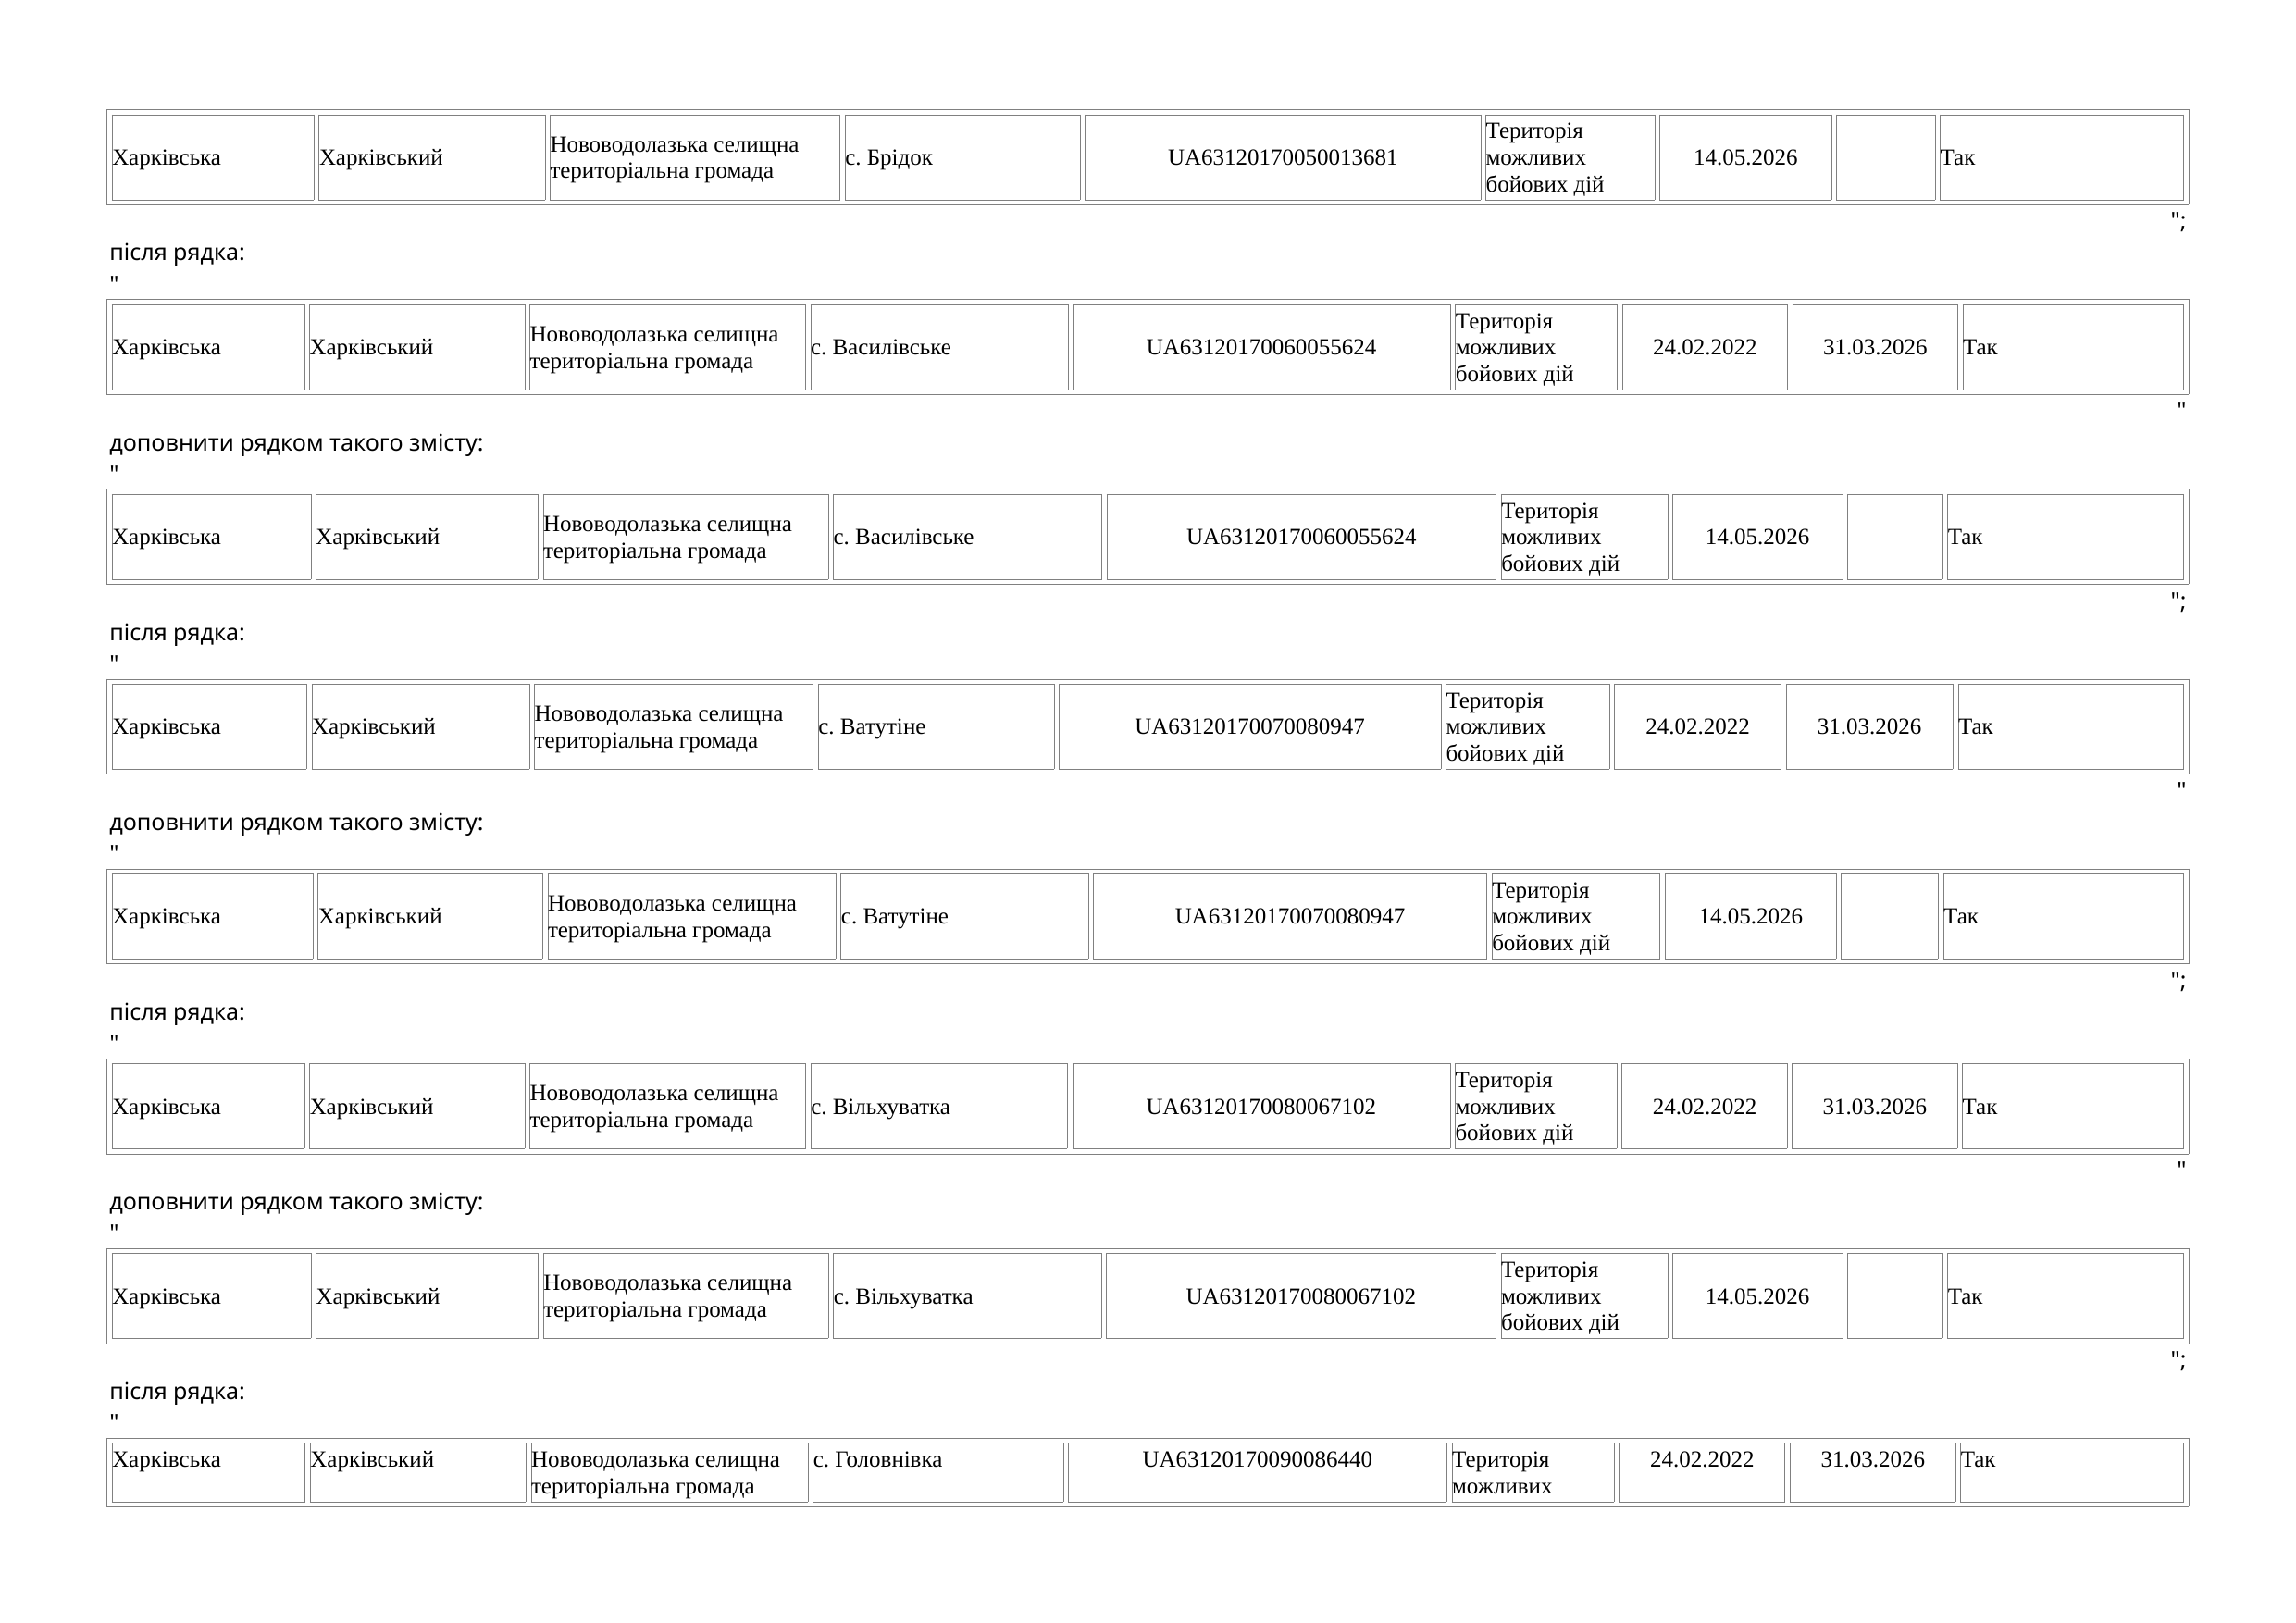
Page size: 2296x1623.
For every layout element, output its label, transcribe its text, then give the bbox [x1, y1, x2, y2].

text " [109, 647, 2186, 678]
table_header 14.05.2026 [1669, 1249, 1844, 1338]
table_header Територія можливих бойових дій [1483, 110, 1657, 200]
table_header 31.03.2026 [1783, 680, 1955, 769]
table_header Так [1941, 870, 2186, 959]
table_header [1842, 874, 1938, 959]
text " [109, 267, 2186, 299]
table_header 24.02.2022 [1620, 1059, 1790, 1148]
table_header Так [1955, 680, 2186, 769]
table_header Територія можливих бойових дій [1498, 489, 1669, 579]
table_header [1844, 489, 1945, 579]
table_header с. Ватутіне [838, 870, 1091, 959]
table_header с. Головнівка [811, 1439, 1065, 1502]
table_header UA63120170060055624 [1070, 300, 1453, 390]
table_header Харківський [316, 110, 547, 200]
table_header 31.03.2026 [1787, 1439, 1958, 1502]
table_header Харківська [109, 1059, 307, 1148]
table_header 14.05.2026 [1657, 110, 1834, 200]
table_header Нововодолазька селищна територіальна громада [527, 1059, 808, 1148]
table_header Так [1960, 300, 2186, 390]
table_header Харківський [307, 1059, 527, 1148]
table_header Нововодолазька селищна територіальна громада [545, 870, 838, 959]
table_header Так [1938, 110, 2186, 200]
table_header Нововодолазька селищна територіальна громада [540, 489, 830, 579]
table_header Харківський [306, 300, 527, 390]
table_header Так [1945, 489, 2186, 579]
table_header Нововодолазька селищна територіальна громада [547, 110, 842, 200]
table_header [1839, 870, 1941, 959]
table_header Територія можливих бойових дій [1452, 1059, 1620, 1148]
table_header 24.02.2022 [1617, 1439, 1787, 1502]
table_header [1848, 495, 1942, 579]
table_header [1834, 110, 1937, 200]
text "; [109, 964, 2186, 996]
table_header Територія можливих [1449, 1439, 1617, 1502]
table_header 14.05.2026 [1662, 870, 1839, 959]
text " [109, 1406, 2186, 1438]
table_header 31.03.2026 [1790, 1059, 1959, 1148]
table_header UA63120170070080947 [1057, 680, 1443, 769]
table_header Харківський [309, 680, 531, 769]
table_header с. Вільхуватка [808, 1059, 1070, 1148]
text " [109, 1155, 2186, 1185]
table_header Харківська [109, 680, 309, 769]
text після рядка: [109, 615, 2186, 647]
table_header Територія можливих бойових дій [1443, 680, 1612, 769]
table_header Так [1945, 1249, 2186, 1338]
table_header Харківський [314, 1249, 540, 1338]
text доповнити рядком такого змісту: [109, 426, 2186, 457]
text доповнити рядком такого змісту: [109, 805, 2186, 836]
table_header Територія можливих бойових дій [1498, 1249, 1669, 1338]
table_header 14.05.2026 [1670, 489, 1844, 579]
table_header UA63120170080067102 [1104, 1249, 1498, 1338]
table_header [1848, 1254, 1942, 1338]
text " [109, 774, 2186, 805]
table_header UA63120170090086440 [1065, 1439, 1449, 1502]
table_header Харківська [109, 110, 316, 200]
table_header UA63120170070080947 [1091, 870, 1489, 959]
table_header Нововодолазька селищна територіальна громада [532, 680, 815, 769]
table_header Харківський [313, 489, 540, 579]
table_header [1837, 116, 1935, 200]
table_header Так [1960, 1059, 2186, 1148]
table_header Харківський [316, 870, 545, 959]
table_header Нововодолазька селищна територіальна громада [540, 1249, 831, 1338]
table_header с. Ватутіне [815, 680, 1057, 769]
table_header с. Василівське [831, 489, 1104, 579]
text " [109, 1026, 2186, 1059]
text " [109, 457, 2186, 489]
table_header 24.02.2022 [1612, 680, 1783, 769]
text " [109, 395, 2186, 426]
table_header Нововодолазька селищна територіальна громада [528, 1439, 811, 1502]
table_header с. Василівське [808, 300, 1070, 390]
text після рядка: [109, 236, 2186, 267]
table_header 24.02.2022 [1620, 300, 1790, 390]
table_header UA63120170080067102 [1070, 1059, 1452, 1148]
table_header Так [1958, 1439, 2186, 1502]
table_header UA63120170050013681 [1083, 110, 1483, 200]
text "; [109, 1344, 2186, 1375]
text " [109, 836, 2186, 868]
table_header с. Брідок [842, 110, 1083, 200]
table_header Харківський [307, 1439, 528, 1502]
table_header с. Вільхуватка [831, 1249, 1104, 1338]
table_header UA63120170060055624 [1104, 489, 1498, 579]
text після рядка: [109, 1375, 2186, 1406]
table_header Харківська [109, 870, 316, 959]
table_header Харківська [109, 1439, 307, 1502]
table_header Харківська [109, 489, 313, 579]
text після рядка: [109, 996, 2186, 1026]
table_header Харківська [109, 300, 306, 390]
table_header 31.03.2026 [1790, 300, 1960, 390]
text доповнити рядком такого змісту: [109, 1185, 2186, 1217]
table_header Територія можливих бойових дій [1489, 870, 1662, 959]
table_header Харківська [109, 1249, 313, 1338]
text " [109, 1217, 2186, 1248]
text "; [109, 205, 2186, 236]
table_header [1844, 1249, 1945, 1338]
table_header Територія можливих бойових дій [1453, 300, 1620, 390]
text "; [109, 585, 2186, 615]
table_header Нововодолазька селищна територіальна громада [527, 300, 808, 390]
